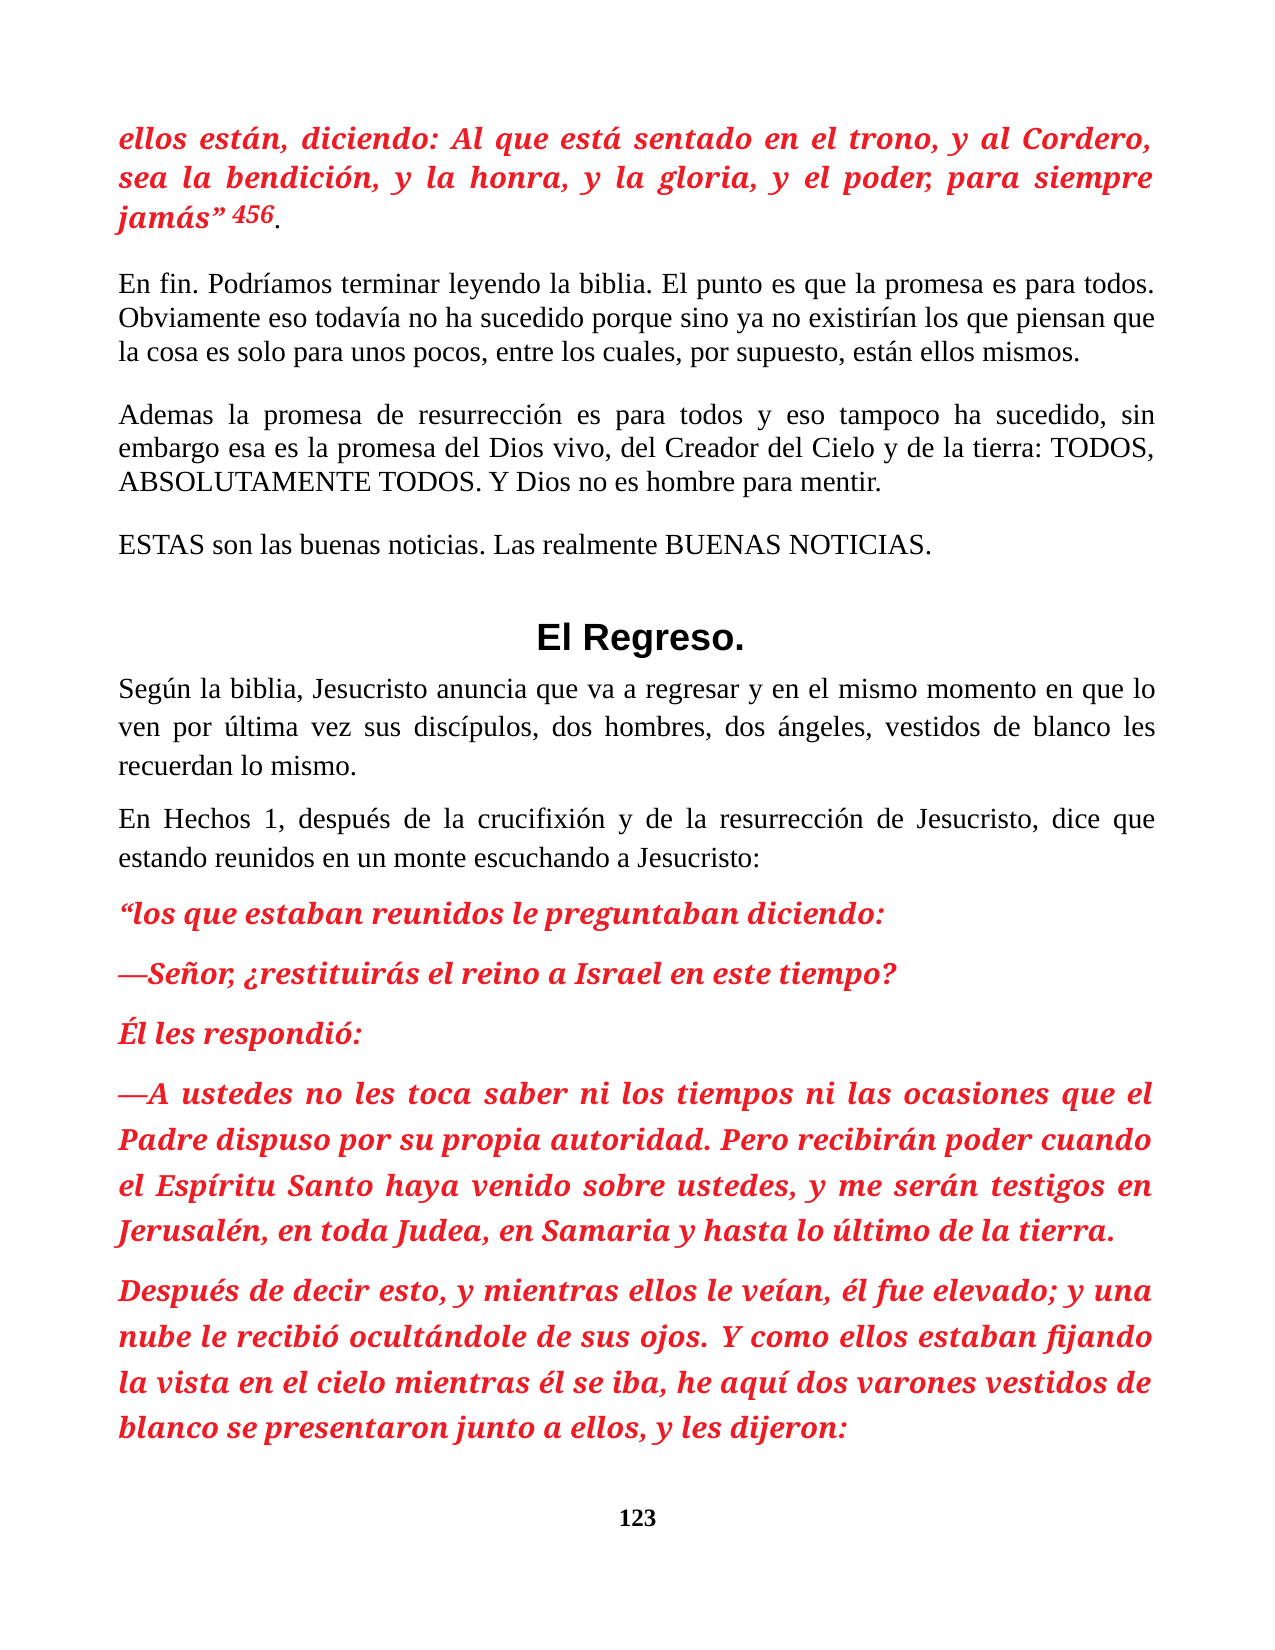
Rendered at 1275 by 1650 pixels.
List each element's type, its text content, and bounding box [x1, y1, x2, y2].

text ESTAS son las buenas noticias. Las realmente BUENAS NOTICIAS. [118, 527, 1157, 560]
text “los que estaban reunidos le preguntaban diciendo: [118, 893, 1157, 933]
text En Hechos 1, después de la crucifixión y de la resurrección de Jesucristo, dice que estando reunidos en un monte escuchando a Jesucristo: [118, 801, 1157, 873]
text En fin. Podríamos terminar leyendo la biblia. El punto es que la promesa es para todos. Obviamente eso todavía no ha sucedido porque sino ya no existirían los que piensan que la cosa es solo para unos pocos, entre los cuales, por supuesto, están ellos mismos. [118, 267, 1157, 367]
text ellos están, diciendo: Al que está sentado en el trono, y al Cordero, sea la bendición, y la honra, y la gloria, y el poder, para siempre jamás” . [118, 118, 1157, 237]
subtitle El Regreso. [124, 615, 1157, 658]
text Ademas la promesa de resurrección es para todos y eso tampoco ha sucedido, sin embargo esa es la promesa del Dios vivo, del Creador del Cielo y de la tierra: TODOS, ABSOLUTAMENTE TODOS. Y Dios no es hombre para mentir. [118, 397, 1157, 497]
text Según la biblia, Jesucristo anuncia que va a regresar y en el mismo momento en que lo ven por última vez sus discípulos, dos hombres, dos ángeles, vestidos de blanco les recuerdan lo mismo. [118, 671, 1157, 782]
text —A ustedes no les toca saber ni los tiempos ni las ocasiones que el Padre dispuso por su propia autoridad. Pero recibirán poder cuando el Espíritu Santo haya venido sobre ustedes, y me serán testigos en Jerusalén, en toda Judea, en Samaria y hasta lo último de la tierra. [118, 1073, 1157, 1250]
text —Señor, ¿restituirás el reino a Israel en este tiempo? [118, 953, 1157, 993]
text Después de decir esto, y mientras ellos le veían, él fue elevado; y una nube le recibió ocultándole de sus ojos. Y como ellos estaban fijando la vista en el cielo mientras él se iba, he aquí dos varones vestidos de blanco se presentaron junto a ellos, y les dijeron: [118, 1271, 1157, 1447]
text Él les respondió: [118, 1013, 1157, 1053]
